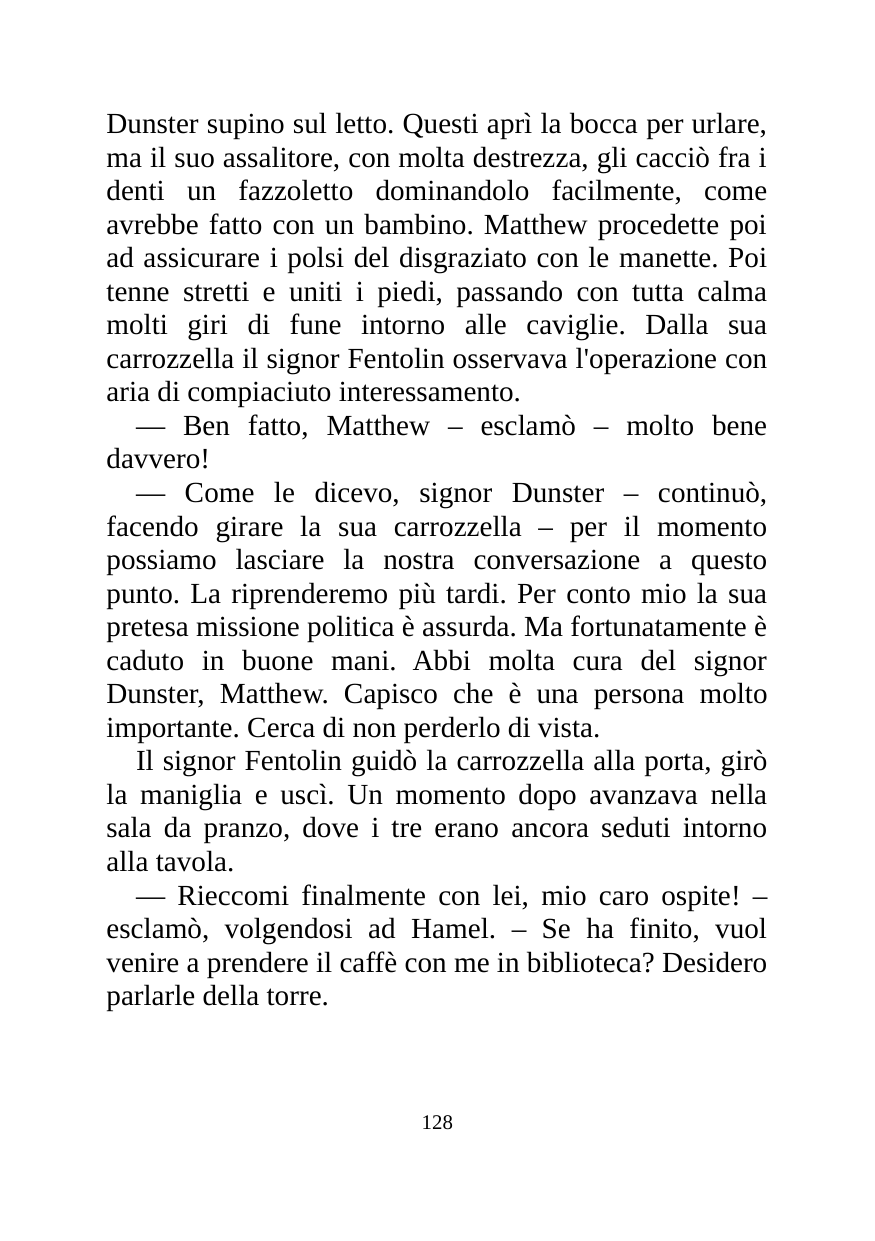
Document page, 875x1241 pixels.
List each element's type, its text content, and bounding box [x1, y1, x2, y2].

text — Come le dicevo, signor Dunster – continuò, facendo girare la sua carrozzella – per il momento possiamo lasciare la nostra conversazione a questo punto. La riprenderemo più tardi. Per conto mio la sua pretesa missione politica è assurda. Ma fortunatamente è caduto in buone mani. Abbi molta cura del signor Dunster, Matthew. Capisco che è una persona molto importante. Cerca di non perderlo di vista. [106, 475, 768, 743]
text — Ben fatto, Matthew – esclamò – molto bene davvero! [106, 408, 768, 475]
text Dunster supino sul letto. Questi aprì la bocca per urlare, ma il suo assalitore, con molta destrezza, gli cacciò fra i denti un fazzoletto dominandolo facilmente, come avrebbe fatto con un bambino. Matthew procedette poi ad assicurare i polsi del disgraziato con le manette. Poi tenne stretti e uniti i piedi, passando con tutta calma molti giri di fune intorno alle caviglie. Dalla sua carrozzella il signor Fentolin osservava l'operazione con aria di compiaciuto interessamento. [106, 106, 768, 408]
text Il signor Fentolin guidò la carrozzella alla porta, girò la maniglia e uscì. Un momento dopo avanzava nella sala da pranzo, dove i tre erano ancora seduti intorno alla tavola. [106, 743, 768, 878]
text — Rieccomi finalmente con lei, mio caro ospite! – esclamò, volgendosi ad Hamel. – Se ha finito, vuol venire a prendere il caffè con me in biblioteca? Desidero parlarle della torre. [106, 878, 768, 1012]
